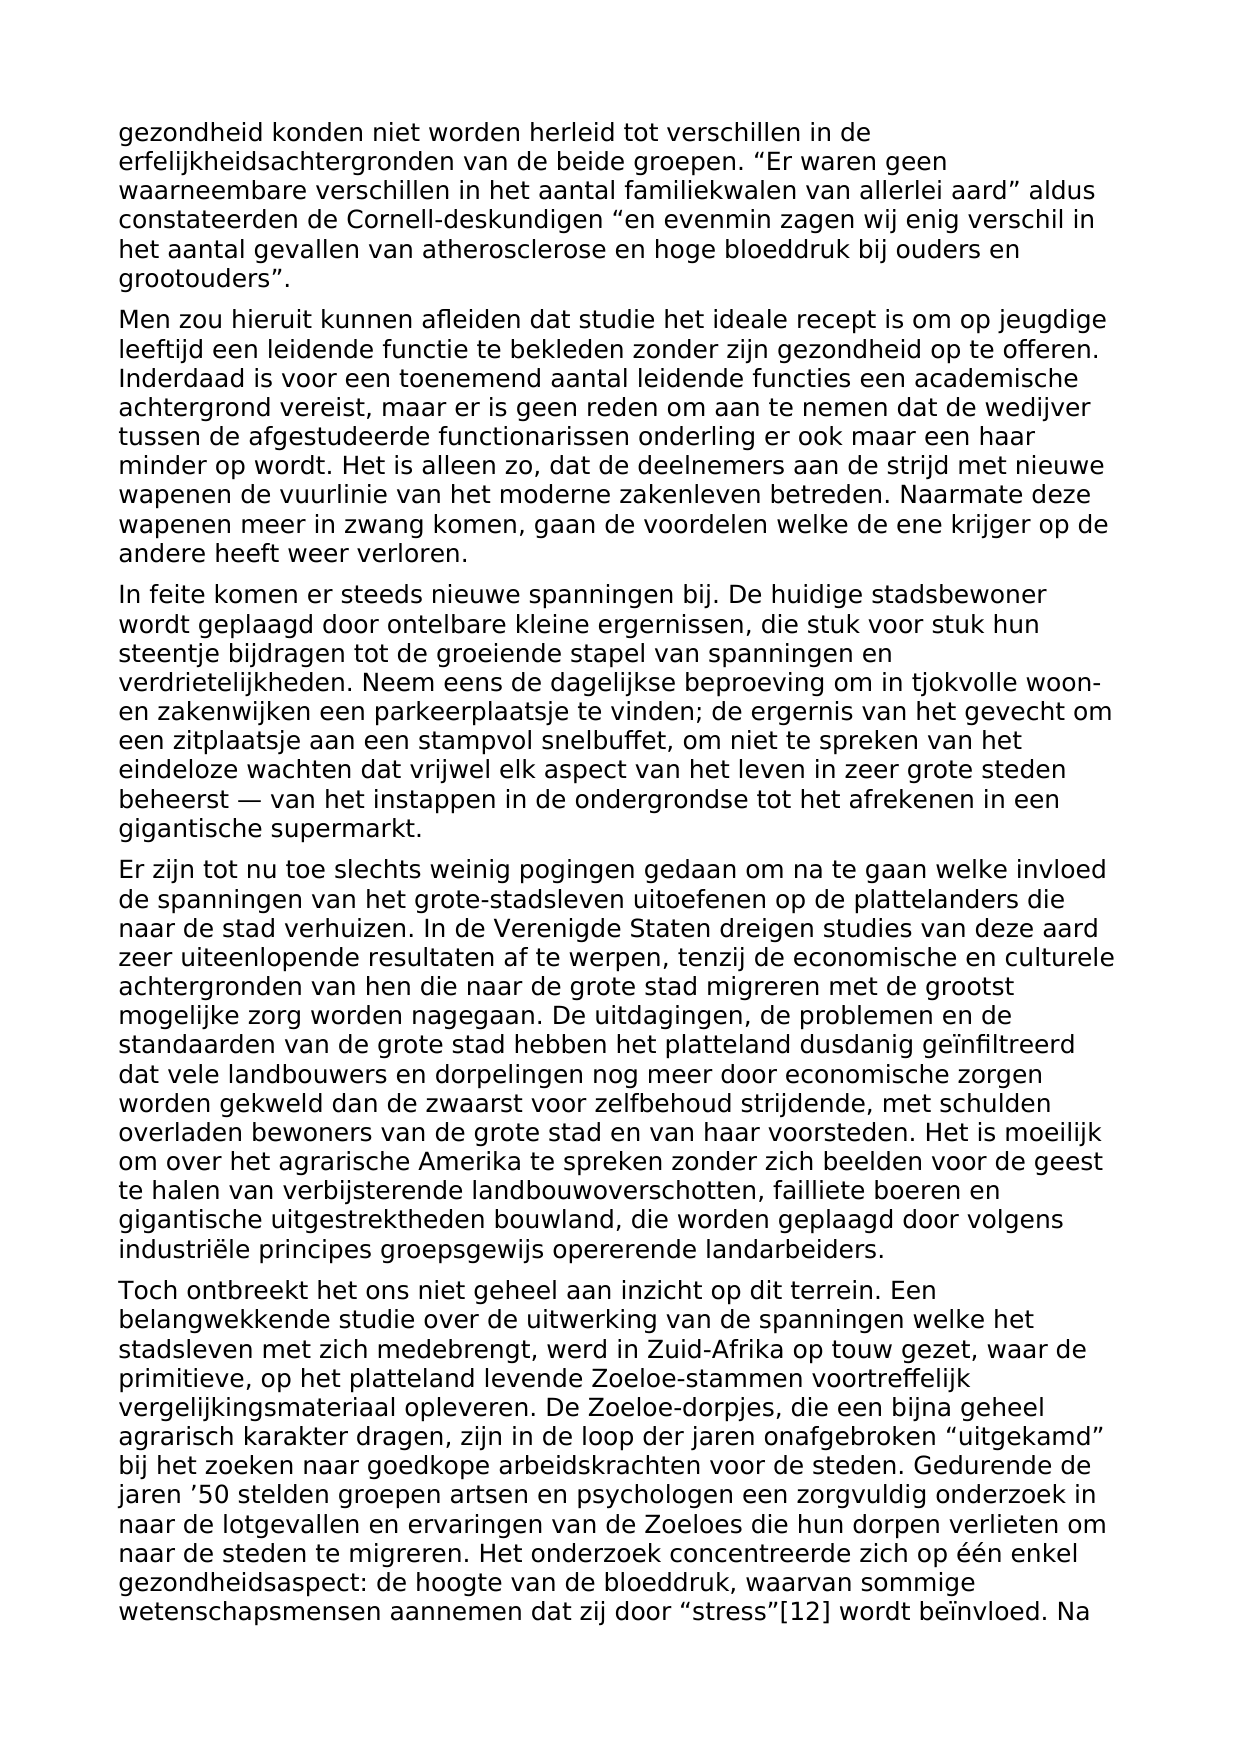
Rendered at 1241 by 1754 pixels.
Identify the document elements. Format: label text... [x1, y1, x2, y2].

text Er zijn tot nu toe slechts weinig pogingen gedaan om na te gaan welke invloed de spanningen van het grote-stadsleven uitoefenen op de plattelanders die naar de stad verhuizen. In de Verenigde Staten dreigen studies van deze aard zeer uiteenlopende resultaten af te werpen, tenzij de economische en culturele achtergronden van hen die naar de grote stad migreren met de grootst mogelijke zorg worden nagegaan. De uitdagingen, de problemen en de standaarden van de grote stad hebben het platteland dusdanig geïnfiltreerd dat vele landbouwers en dorpelingen nog meer door economische zorgen worden gekweld dan de zwaarst voor zelfbehoud strijdende, met schulden overladen bewoners van de grote stad en van haar voorsteden. Het is moeilijk om over het agrarische Amerika te spreken zonder zich beelden voor de geest te halen van verbijsterende landbouwoverschotten, failliete boeren en gigantische uitgestrektheden bouwland, die worden geplaagd door volgens industriële principes groepsgewijs opererende landarbeiders. [118, 856, 1122, 1264]
text In feite komen er steeds nieuwe spanningen bij. De huidige stadsbewoner wordt geplaagd door ontelbare kleine ergernissen, die stuk voor stuk hun steentje bijdragen tot de groeiende stapel van spanningen en verdrietelijkheden. Neem eens de dagelijkse beproeving om in tjokvolle woon- en zakenwijken een parkeerplaatsje te vinden; de ergernis van het gevecht om een zitplaatsje aan een stampvol snelbuffet, om niet te spreken van het eindeloze wachten dat vrijwel elk aspect van het leven in zeer grote steden beheerst — van het instappen in de ondergrondse tot het afrekenen in een gigantische supermarkt. [118, 581, 1122, 843]
text Toch ontbreekt het ons niet geheel aan inzicht op dit terrein. Een belangwekkende studie over de uitwerking van de spanningen welke het stadsleven met zich medebrengt, werd in Zuid-Afrika op touw gezet, waar de primitieve, op het platteland levende Zoeloe-stammen voortreffelijk vergelijkingsmateriaal opleveren. De Zoeloe-dorpjes, die een bijna geheel agrarisch karakter dragen, zijn in de loop der jaren onafgebroken “uitgekamd” bij het zoeken naar goedkope arbeidskrachten voor de steden. Gedurende de jaren ’50 stelden groepen artsen en psychologen een zorgvuldig onderzoek in naar de lotgevallen en ervaringen van de Zoeloes die hun dorpen verlieten om naar de steden te migreren. Het onderzoek concentreerde zich op één enkel gezondheidsaspect: de hoogte van de bloeddruk, waarvan sommige wetenschapsmensen aannemen dat zij door “stress”[12] wordt beïnvloed. Na [118, 1276, 1122, 1626]
text gezondheid konden niet worden herleid tot verschillen in de erfelijkheidsachtergronden van de beide groepen. “Er waren geen waarneembare verschillen in het aantal familiekwalen van allerlei aard” aldus constateerden de Cornell-deskundigen “en evenmin zagen wij enig verschil in het aantal gevallen van atherosclerose en hoge bloeddruk bij ouders en grootouders”. [118, 118, 1122, 293]
text Men zou hieruit kunnen afleiden dat studie het ideale recept is om op jeugdige leeftijd een leidende functie te bekleden zonder zijn gezondheid op te offeren. Inderdaad is voor een toenemend aantal leidende functies een academische achtergrond vereist, maar er is geen reden om aan te nemen dat de wedijver tussen de afgestudeerde functionarissen onderling er ook maar een haar minder op wordt. Het is alleen zo, dat de deelnemers aan de strijd met nieuwe wapenen de vuurlinie van het moderne zakenleven betreden. Naarmate deze wapenen meer in zwang komen, gaan de voordelen welke de ene krijger op de andere heeft weer verloren. [118, 306, 1122, 568]
